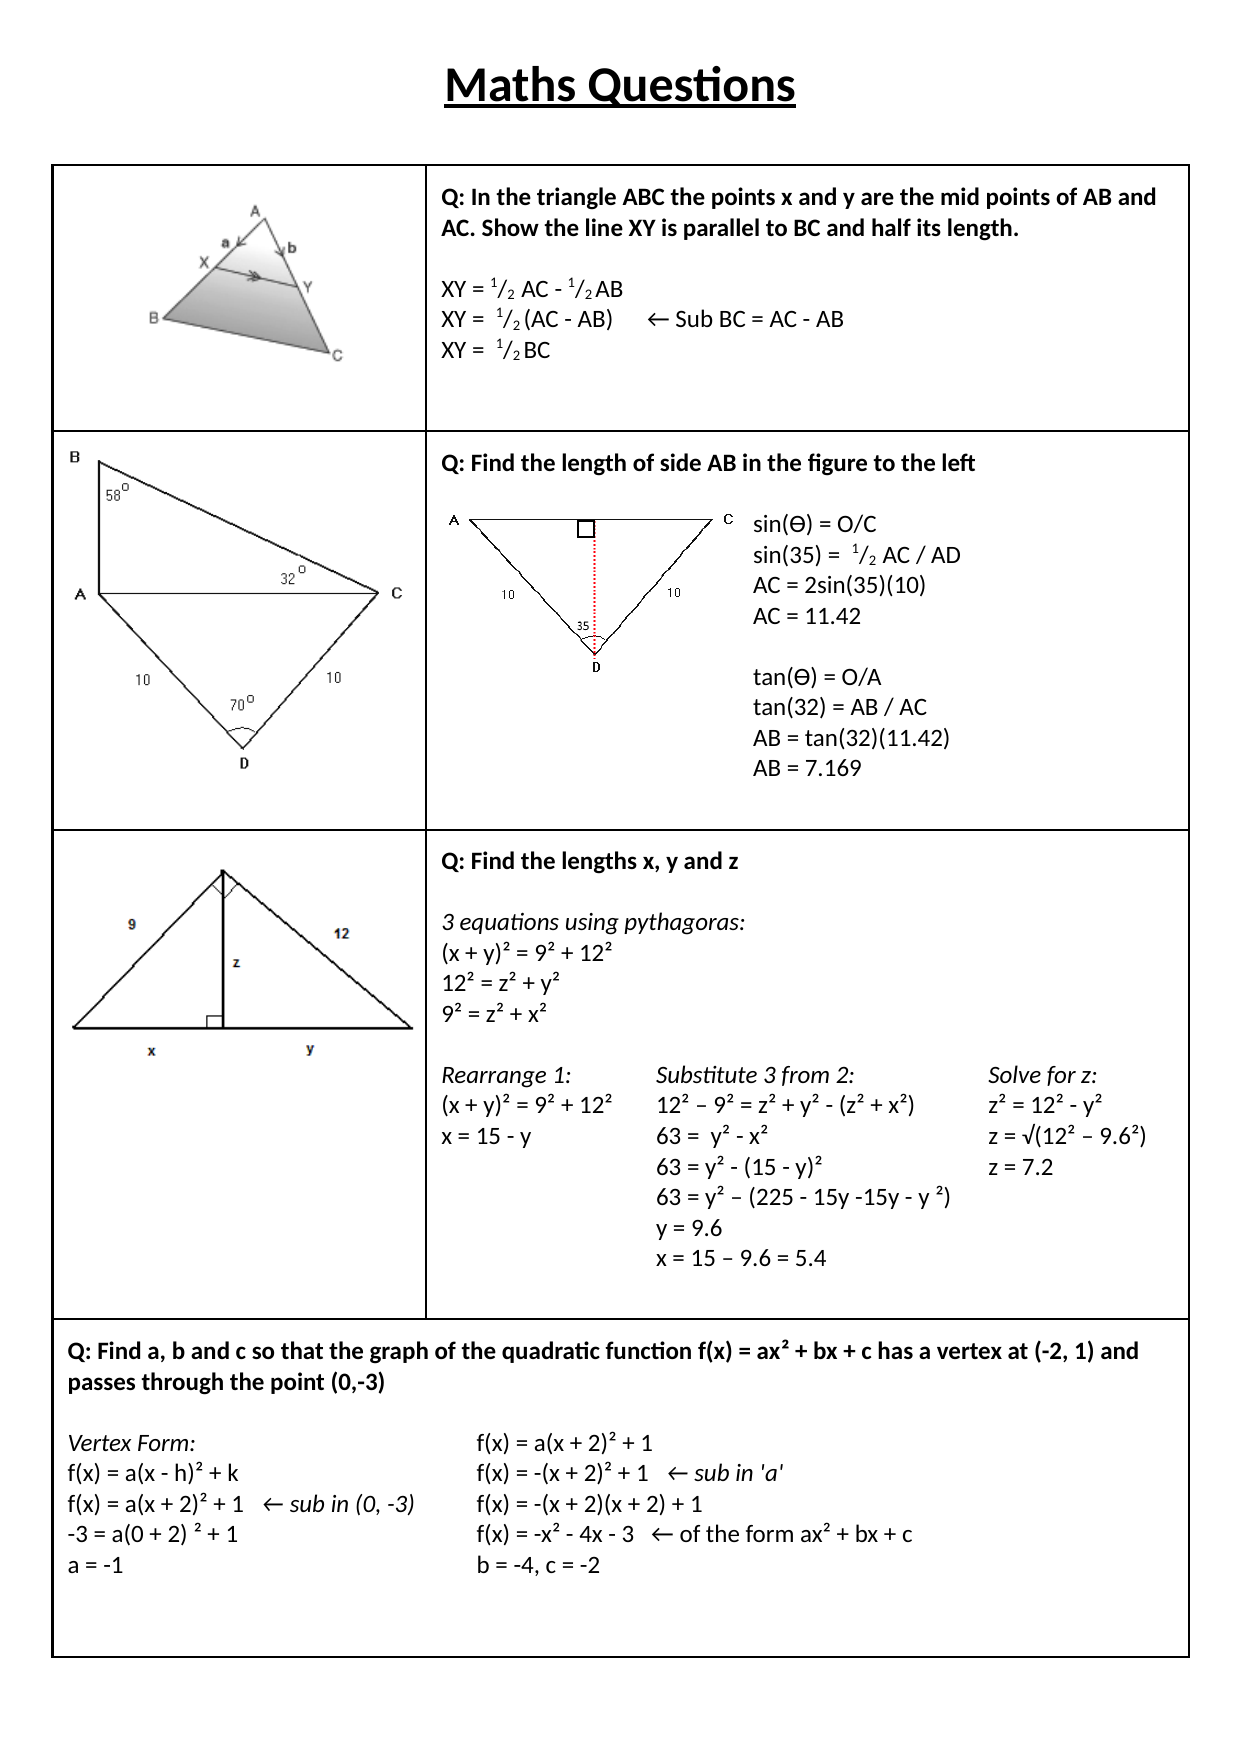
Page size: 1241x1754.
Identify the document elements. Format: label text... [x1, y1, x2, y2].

table_header Vertex Form: f(x) = a(x - h)² + k f(x) = a(x + 2)² + 1 ← sub in (0, -3) -3 = a(0 + 2) ² + 1 a = -1 [68, 1427, 476, 1579]
table_cell Q: Find the length of side AB in the figure to the left [427, 432, 1188, 828]
table_cell Q: Find a, b and c so that the graph of the quadratic function f(x) = ax² + bx + c has a vertex at (-2, 1) and passes through the point (0,-3) [54, 1320, 1188, 1656]
table_header Rearrange 1: (x + y)² = 9² + 12² x = 15 - y [441, 1059, 656, 1273]
table_cell Q: Find the lengths x, y and z 3 equations using pythagoras: (x + y)² = 9² + 12² 12² = z² + y² 9² = z² + x² [427, 831, 1188, 1318]
picture [65, 447, 413, 773]
table_header [441, 508, 753, 783]
table_header sin(Ө) = O/C sin(35) = 1/2 AC / AD AC = 2sin(35)(10) AC = 11.42 tan(Ө) = O/A tan(32) = AB / AC AB = tan(32)(11.42) AB = 7.169 [753, 508, 1173, 783]
table_header Substitute 3 from 2: 12² – 9² = z² + y² - (z² + x²) 63 = y² - x² 63 = y² - (15 - y)² 63 = y² – (225 - 15y -15y - y ²) y = 9.6 x = 15 – 9.6 = 5.4 [656, 1059, 988, 1273]
text Maths Questions [52, 52, 1188, 113]
table_header f(x) = a(x + 2)² + 1 f(x) = -(x + 2)² + 1 ← sub in 'a' f(x) = -(x + 2)(x + 2) + 1 f(x) = -x² - 4x - 3 ← of the form ax² + bx + c b = -4, c = -2 [476, 1427, 1173, 1579]
table_header [54, 385, 425, 430]
table_cell [54, 432, 425, 828]
table_header Solve for z: z² = 12² - y² z = √(12² – 9.6²) z = 7.2 [988, 1059, 1173, 1273]
picture [58, 845, 421, 1074]
picture [441, 508, 742, 675]
picture [125, 181, 353, 385]
table_header [54, 166, 425, 384]
table_header Q: In the triangle ABC the points x and y are the mid points of AB and AC. Show the line XY is parallel to BC and half its length. XY = 1/2 AC - 1/2 AB XY = 1/2 (AC - AB) ← Sub BC = AC - AB XY = 1/2 BC [427, 166, 1188, 430]
table_cell [54, 831, 425, 1318]
